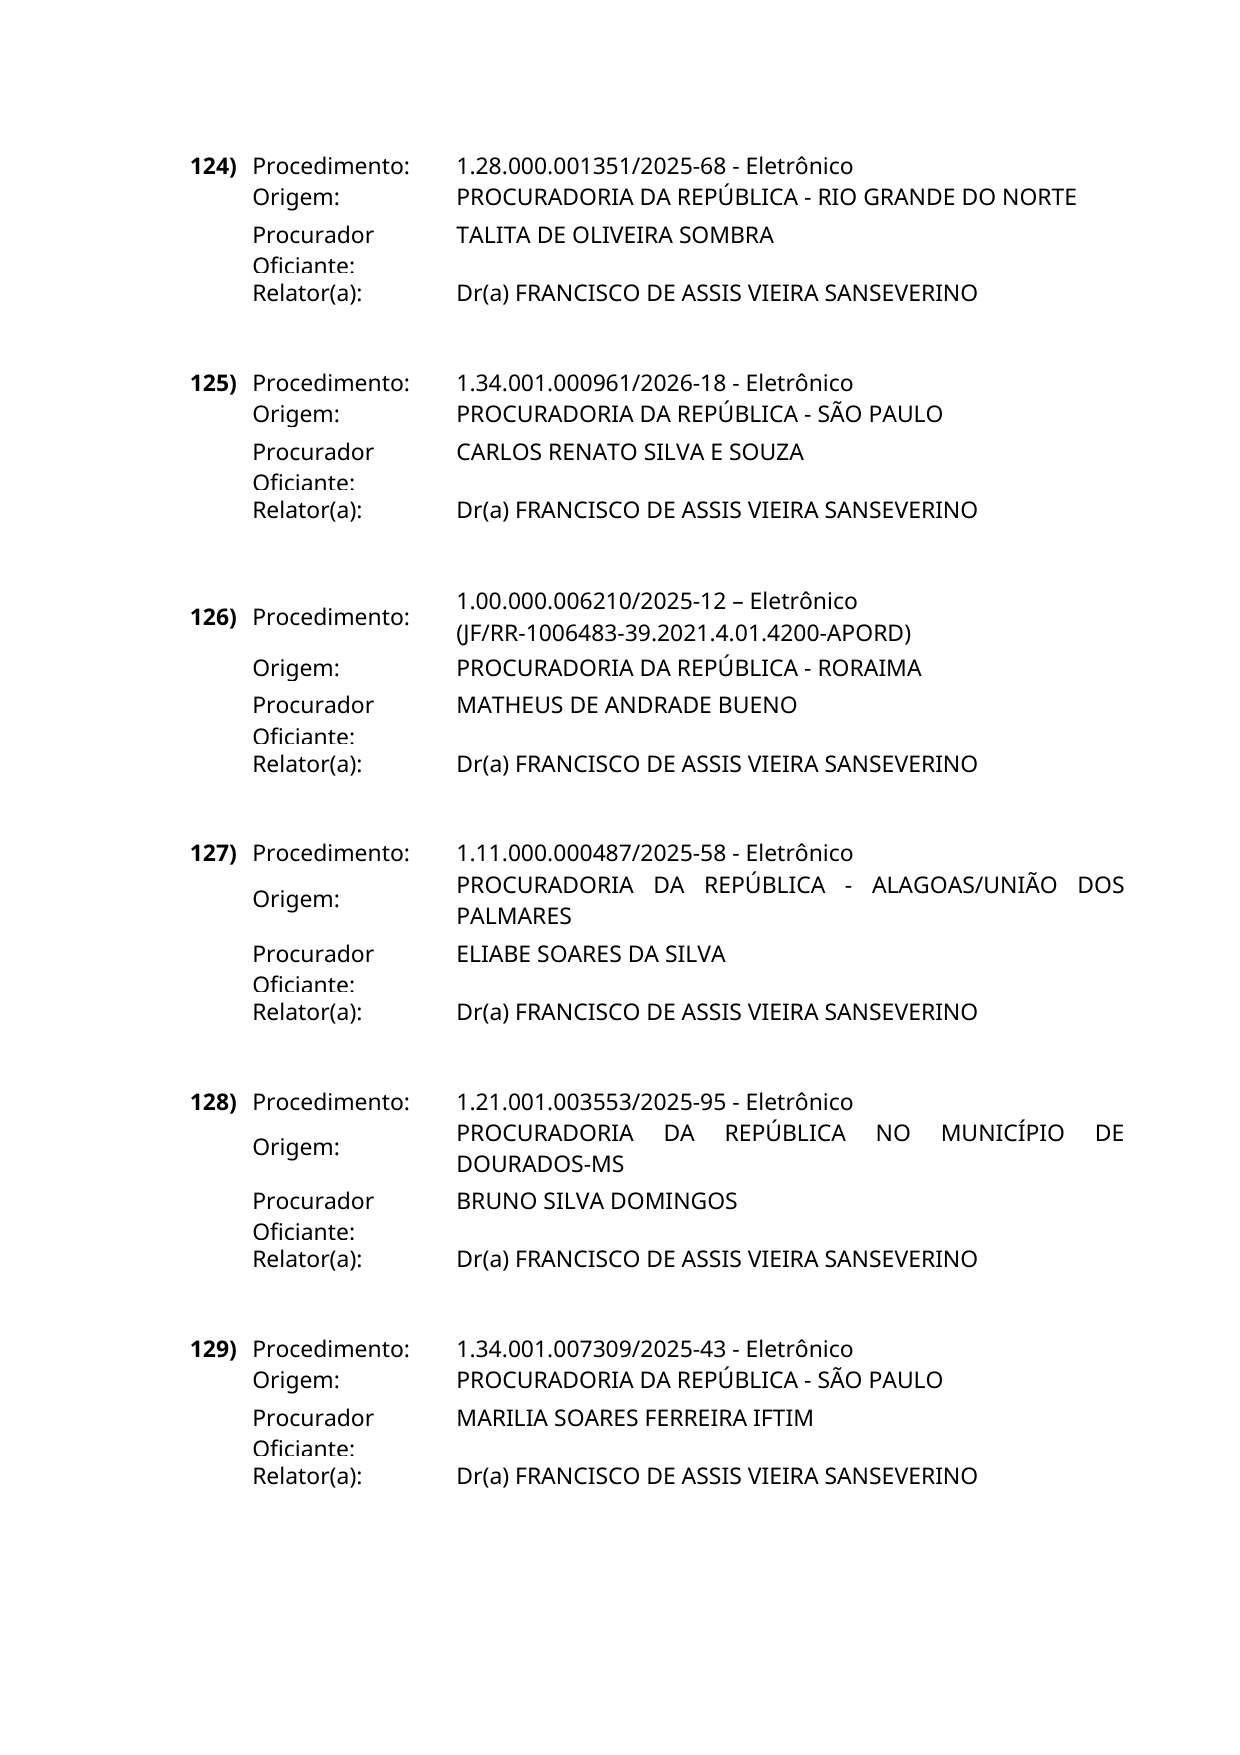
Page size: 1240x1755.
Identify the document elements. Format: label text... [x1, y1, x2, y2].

table_cell [190, 1364, 252, 1393]
table_cell [190, 689, 252, 741]
table_cell 1.21.001.003553/2025-95 - Eletrônico [456, 1086, 1125, 1115]
table_cell [0, 273, 189, 277]
table_cell [0, 1333, 189, 1362]
table_header [0, 0, 189, 150]
table_cell 125) [190, 367, 252, 396]
table_cell [0, 929, 189, 938]
table_cell [190, 308, 252, 367]
table_cell [190, 210, 252, 219]
table_cell [1125, 494, 1239, 525]
table_cell [1125, 1393, 1239, 1402]
table_cell [1125, 398, 1239, 427]
table_cell [190, 1393, 252, 1402]
table_cell [190, 494, 252, 525]
table_cell [1125, 277, 1239, 308]
table_header Dr(a) FRANCISCO DE ASSIS VIEIRA SANSEVERINO [456, 1243, 1125, 1272]
table_header Dr(a) FRANCISCO DE ASSIS VIEIRA SANSEVERINO [456, 277, 1125, 306]
table_cell PROCURADORIA DA REPÚBLICA - SÃO PAULO [456, 1364, 1125, 1393]
table_cell [252, 779, 456, 837]
table_header Relator(a): [252, 996, 456, 1025]
table_cell [190, 277, 252, 308]
table_cell MATHEUS DE ANDRADE BUENO [456, 689, 1125, 741]
table_cell MARILIA SOARES FERREIRA IFTIM [456, 1402, 1125, 1454]
table_cell [190, 219, 252, 271]
table_cell [252, 744, 456, 748]
table_cell [1125, 1333, 1239, 1362]
table_header Dr(a) FRANCISCO DE ASSIS VIEIRA SANSEVERINO [456, 996, 1125, 1025]
table_header Dr(a) FRANCISCO DE ASSIS VIEIRA SANSEVERINO [456, 1460, 1125, 1489]
table_cell [0, 435, 189, 487]
table_cell [252, 1275, 456, 1333]
table_header [456, 0, 1125, 150]
table_cell [0, 992, 189, 996]
table_cell [190, 992, 252, 996]
table_cell 1.34.001.007309/2025-43 - Eletrônico [456, 1333, 1125, 1362]
table_cell [190, 869, 252, 929]
table_cell Origem: [252, 181, 456, 210]
table_cell [252, 427, 456, 435]
table_cell [0, 1117, 189, 1177]
table_cell [252, 210, 456, 219]
table_cell [456, 1027, 1125, 1086]
table_cell [190, 929, 252, 938]
table_cell Origem: [252, 398, 456, 427]
table_cell [1125, 583, 1239, 650]
table_cell [252, 992, 456, 996]
table_cell [1125, 427, 1239, 435]
table_cell [0, 1402, 189, 1454]
table_cell [456, 490, 1125, 494]
table_cell [252, 1027, 456, 1086]
table_cell Origem: [252, 652, 456, 681]
table_cell [190, 1117, 252, 1177]
table_cell [1125, 992, 1239, 996]
table_cell [456, 681, 1125, 689]
table_cell [0, 1185, 189, 1237]
table_cell [456, 525, 1125, 583]
table_cell [0, 1275, 189, 1333]
table_cell [1125, 1117, 1239, 1177]
table_cell [1125, 308, 1239, 367]
table_cell [456, 1393, 1125, 1402]
table_cell [190, 1177, 252, 1185]
table_cell [0, 1364, 189, 1393]
table_cell 126) [190, 583, 252, 650]
table_cell [1125, 1243, 1239, 1274]
table_cell [1125, 1027, 1239, 1086]
table_cell Procurador Oficiante: [252, 219, 456, 273]
table_cell ELIABE SOARES DA SILVA [456, 938, 1125, 990]
table_cell [1125, 273, 1239, 277]
table_cell [1125, 181, 1239, 210]
table_cell TALITA DE OLIVEIRA SOMBRA [456, 219, 1125, 271]
table_cell CARLOS RENATO SILVA E SOUZA [456, 435, 1125, 487]
table_cell [0, 427, 189, 435]
table_cell [1125, 1086, 1239, 1115]
table_cell PROCURADORIA DA REPÚBLICA - RIO GRANDE DO NORTE [456, 181, 1125, 210]
table_cell [1125, 748, 1239, 779]
table_cell [190, 1402, 252, 1454]
table_cell [252, 273, 456, 277]
table_cell PROCURADORIA DA REPÚBLICA NO MUNICÍPIO DE DOURADOS-MS [456, 1117, 1125, 1177]
table_cell [1125, 929, 1239, 938]
table_cell [1125, 744, 1239, 748]
table_cell [456, 1177, 1125, 1185]
table_cell [1125, 367, 1239, 396]
table_header Relator(a): [252, 494, 456, 523]
table_cell [456, 992, 1125, 996]
table_cell [190, 398, 252, 427]
table_cell [1125, 435, 1239, 487]
table_cell [456, 1275, 1125, 1333]
table_cell Procurador Oficiante: [252, 1402, 456, 1456]
table_cell [252, 1393, 456, 1402]
table_cell 1.11.000.000487/2025-58 - Eletrônico [456, 837, 1125, 866]
table_header Relator(a): [252, 1243, 456, 1272]
table_header Relator(a): [252, 1460, 456, 1489]
table_cell PROCURADORIA DA REPÚBLICA - SÃO PAULO [456, 398, 1125, 427]
table_cell Procurador Oficiante: [252, 435, 456, 489]
table_header Dr(a) FRANCISCO DE ASSIS VIEIRA SANSEVERINO [456, 748, 1125, 777]
table_cell [1125, 490, 1239, 494]
table_cell [252, 1456, 456, 1460]
table_cell [190, 1027, 252, 1086]
table_cell [190, 181, 252, 210]
table_cell [252, 525, 456, 583]
table_cell 128) [190, 1086, 252, 1115]
table_cell Procedimento: [252, 837, 456, 866]
table_cell [0, 869, 189, 929]
table_cell [190, 273, 252, 277]
table_cell [0, 744, 189, 748]
table_cell [0, 150, 189, 179]
table_cell [252, 308, 456, 367]
table_cell BRUNO SILVA DOMINGOS [456, 1185, 1125, 1237]
table_cell [190, 938, 252, 990]
table_cell [0, 837, 189, 866]
table_cell PROCURADORIA DA REPÚBLICA - RORAIMA [456, 652, 1125, 681]
table_cell [0, 996, 189, 1027]
table_cell [190, 435, 252, 487]
table_cell [0, 277, 189, 308]
table_cell Procurador Oficiante: [252, 689, 456, 743]
table_cell 1.28.000.001351/2025-68 - Eletrônico [456, 150, 1125, 179]
table_cell Procurador Oficiante: [252, 938, 456, 992]
table_cell [456, 427, 1125, 435]
table_cell [1125, 150, 1239, 179]
table_cell [0, 1177, 189, 1185]
table_cell [252, 1239, 456, 1243]
table_cell [456, 1239, 1125, 1243]
table_cell [456, 929, 1125, 938]
table_cell [0, 779, 189, 837]
table_cell [1125, 1364, 1239, 1393]
table_header Relator(a): [252, 277, 456, 306]
table_cell [190, 1243, 252, 1274]
table_cell [190, 681, 252, 689]
table_cell Procedimento: [252, 583, 456, 650]
table_cell [190, 996, 252, 1027]
table_cell [0, 1086, 189, 1115]
table_cell [1125, 1275, 1239, 1333]
table_cell [1125, 1456, 1239, 1460]
table_cell [190, 748, 252, 779]
table_cell [1125, 689, 1239, 741]
table_cell 127) [190, 837, 252, 866]
table_cell Procedimento: [252, 1086, 456, 1115]
table_cell [0, 652, 189, 681]
table_cell [1125, 652, 1239, 681]
table_cell [456, 273, 1125, 277]
table_cell [0, 210, 189, 219]
table_cell [190, 525, 252, 583]
table_cell [0, 748, 189, 779]
table_cell [0, 1239, 189, 1243]
table_cell Origem: [252, 869, 456, 929]
table_cell [1125, 938, 1239, 990]
table_cell [190, 1185, 252, 1237]
table_cell Procedimento: [252, 1333, 456, 1362]
table_cell [1125, 1185, 1239, 1237]
table_cell [0, 1456, 189, 1460]
table_cell [1125, 210, 1239, 219]
table_cell [0, 1460, 189, 1491]
table_cell [1125, 1402, 1239, 1454]
table_cell [0, 1243, 189, 1274]
table_cell [0, 494, 189, 525]
table_header Relator(a): [252, 748, 456, 777]
table_cell [456, 210, 1125, 219]
table_cell [0, 308, 189, 367]
table_cell [1125, 1460, 1239, 1491]
table_cell [252, 1177, 456, 1185]
table_cell [456, 308, 1125, 367]
table_cell [0, 681, 189, 689]
table_cell [1125, 996, 1239, 1027]
table_cell Origem: [252, 1364, 456, 1393]
table_header [252, 0, 456, 150]
table_cell 124) [190, 150, 252, 179]
table_cell [456, 779, 1125, 837]
table_cell [190, 1456, 252, 1460]
table_cell [190, 1239, 252, 1243]
table_header [190, 0, 252, 150]
table_cell [1125, 779, 1239, 837]
table_cell [0, 1027, 189, 1086]
table_cell [0, 490, 189, 494]
table_cell [190, 744, 252, 748]
table_header [1125, 0, 1239, 150]
table_cell [1125, 837, 1239, 866]
table_cell [0, 181, 189, 210]
table_cell [456, 1456, 1125, 1460]
table_cell [0, 219, 189, 271]
table_cell [1125, 869, 1239, 929]
table_header Dr(a) FRANCISCO DE ASSIS VIEIRA SANSEVERINO [456, 494, 1125, 523]
table_cell [1125, 681, 1239, 689]
table_cell Procurador Oficiante: [252, 1185, 456, 1239]
table_cell [0, 525, 189, 583]
table_cell [252, 929, 456, 938]
table_cell [0, 1393, 189, 1402]
table_cell [190, 779, 252, 837]
table_cell [190, 490, 252, 494]
table_cell [190, 1275, 252, 1333]
table_cell [252, 681, 456, 689]
table_cell [0, 938, 189, 990]
table_cell [190, 427, 252, 435]
table_cell [190, 1460, 252, 1491]
table_cell [190, 652, 252, 681]
table_cell Procedimento: [252, 367, 456, 396]
table_cell [1125, 1239, 1239, 1243]
table_cell [0, 398, 189, 427]
table_cell [0, 367, 189, 396]
table_cell 129) [190, 1333, 252, 1362]
table_cell 1.00.000.006210/2025-12 – Eletrônico (JF/RR-1006483-39.2021.4.01.4200-APORD) [456, 583, 1125, 650]
table_cell Origem: [252, 1117, 456, 1177]
table_cell [0, 689, 189, 741]
table_cell [1125, 219, 1239, 271]
table_cell [252, 490, 456, 494]
table_cell Procedimento: [252, 150, 456, 179]
table_cell [1125, 1177, 1239, 1185]
table_cell PROCURADORIA DA REPÚBLICA - ALAGOAS/UNIÃO DOS PALMARES [456, 869, 1125, 929]
table_cell [456, 744, 1125, 748]
table_cell [1125, 525, 1239, 583]
table_cell 1.34.001.000961/2026-18 - Eletrônico [456, 367, 1125, 396]
table_cell [0, 583, 189, 650]
